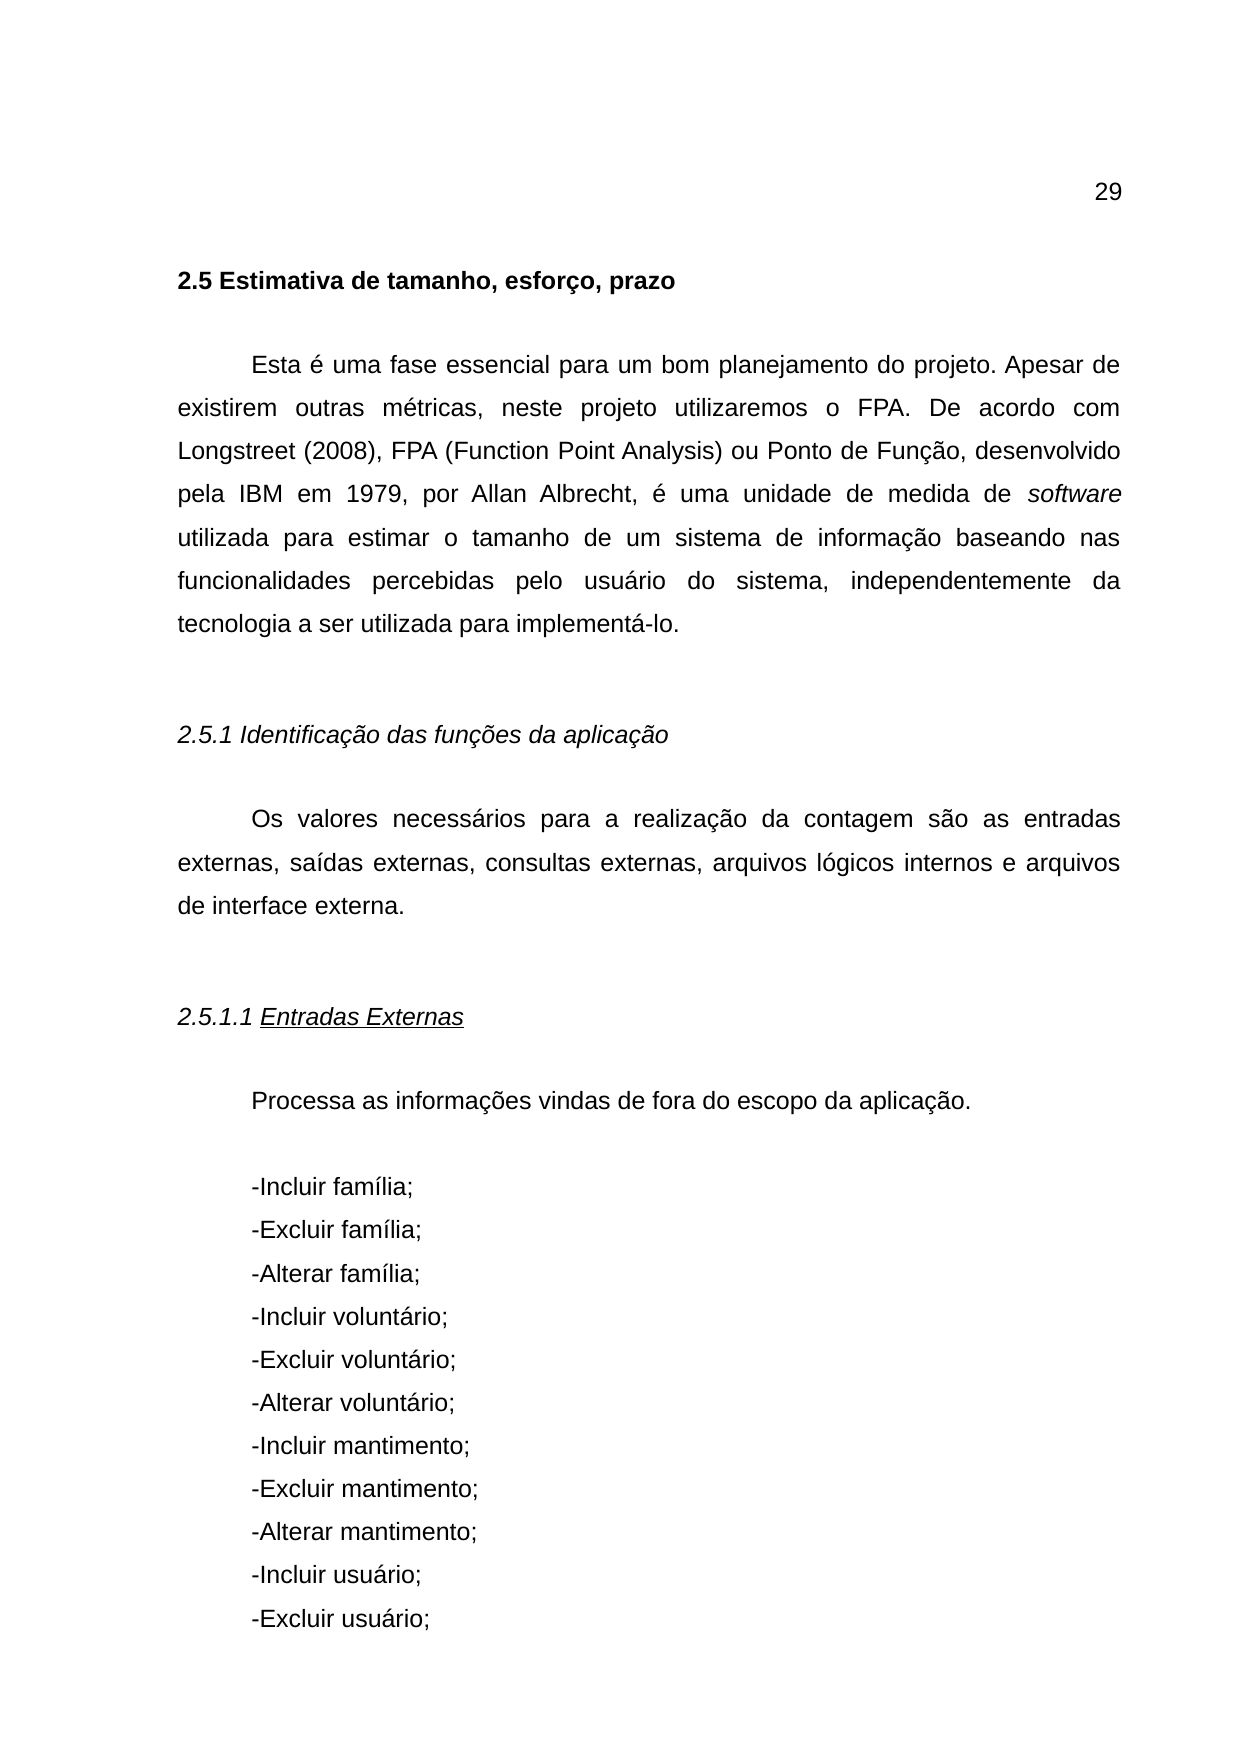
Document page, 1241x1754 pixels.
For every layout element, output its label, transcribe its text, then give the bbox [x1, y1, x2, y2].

subtitle 2.5 Estimativa de tamanho, esforço, prazo [177, 266, 1122, 294]
subtitle 2.5.1.1 Entradas Externas [177, 1002, 1122, 1031]
text -Alterar voluntário; [177, 1388, 1122, 1417]
text -Incluir mantimento; [177, 1431, 1122, 1460]
subtitle 2.5.1 Identificação das funções da aplicação [177, 720, 1122, 749]
text -Incluir voluntário; [177, 1302, 1122, 1331]
text -Alterar família; [177, 1259, 1122, 1287]
text -Excluir voluntário; [177, 1345, 1122, 1374]
text Esta é uma fase essencial para um bom planejamento do projeto. Apesar de existirem outras métricas, neste projeto utilizaremos o FPA. De acordo com Longstreet (2008), FPA (Function Point Analysis) ou Ponto de Função, desenvolvido pela IBM em 1979, por Allan Albrecht, é uma unidade de medida de software utilizada para estimar o tamanho de um sistema de informação baseando nas funcionalidades percebidas pelo usuário do sistema, independentemente da tecnologia a ser utilizada para implementá-lo. [177, 350, 1122, 638]
text -Incluir família; [177, 1172, 1122, 1201]
text Processa as informações vindas de fora do escopo da aplicação. [177, 1086, 1122, 1115]
text Os valores necessários para a realização da contagem são as entradas externas, saídas externas, consultas externas, arquivos lógicos internos e arquivos de interface externa. [177, 804, 1122, 919]
text -Incluir usuário; [177, 1561, 1122, 1589]
text -Excluir mantimento; [177, 1474, 1122, 1503]
text -Excluir família; [177, 1216, 1122, 1244]
text -Excluir usuário; [177, 1604, 1122, 1632]
text -Alterar mantimento; [177, 1517, 1122, 1546]
